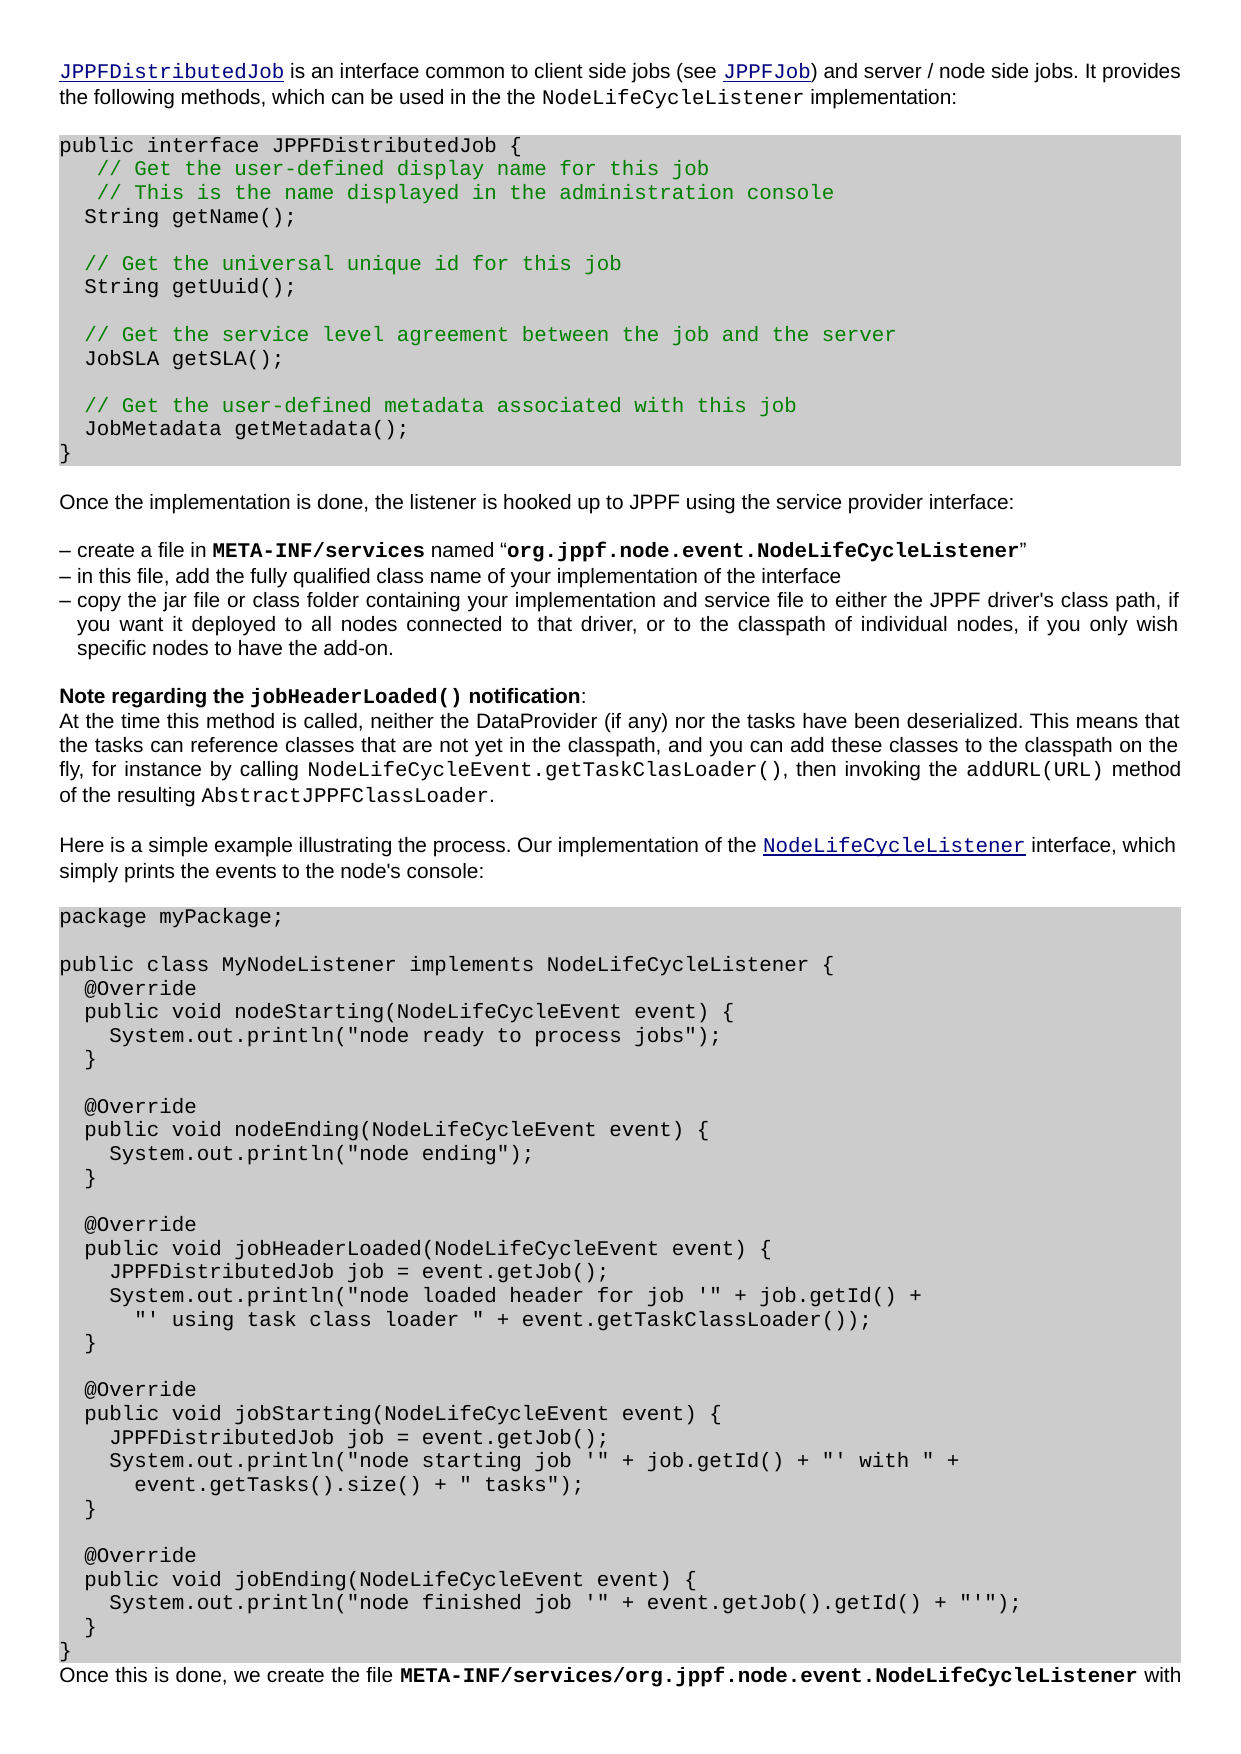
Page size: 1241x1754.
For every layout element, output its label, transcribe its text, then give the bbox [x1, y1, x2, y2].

text @Override [59, 1096, 1181, 1119]
text String getUuid(); [59, 277, 1181, 300]
text public void jobEnding(NodeLifeCycleEvent event) { [59, 1569, 1181, 1592]
text package myPackage; [59, 907, 1181, 930]
text Here is a simple example illustrating the process. Our implementation of the NodeLifeCycleListener interface, which simply prints the events to the node's console: [59, 833, 1181, 883]
text event.getTasks().size() + " tasks"); [59, 1474, 1181, 1498]
list copy the jar file or class folder containing your implementation and service file to either the JPPF driver's class path, if you want it deployed to all nodes connected to that driver, or to the classpath of individual nodes, if you only wish specific nodes to have the add-on. [59, 587, 1181, 659]
text JPPFDistributedJob is an interface common to client side jobs (see JPPFJob) and server / node side jobs. It provides the following methods, which can be used in the the NodeLifeCycleListener implementation: [59, 59, 1181, 111]
text } [59, 1332, 1181, 1356]
text System.out.println("node starting job '" + job.getId() + "' with " + [59, 1450, 1181, 1474]
list create a file in META-INF/services named “org.jppf.node.event.NodeLifeCycleListener” [59, 538, 1181, 563]
text // Get the user-defined display name for this job [59, 158, 1181, 182]
text public void jobStarting(NodeLifeCycleEvent event) { [59, 1403, 1181, 1427]
text JobSLA getSLA(); [59, 347, 1181, 371]
text // Get the service level agreement between the job and the server [59, 324, 1181, 347]
text Once the implementation is done, the listener is hooked up to JPPF using the service provider interface: [59, 490, 1181, 514]
text // This is the name displayed in the administration console [59, 182, 1181, 206]
text String getName(); [59, 206, 1181, 229]
text } [59, 1498, 1181, 1521]
text // Get the user-defined metadata associated with this job [59, 395, 1181, 418]
text JPPFDistributedJob job = event.getJob(); [59, 1261, 1181, 1285]
text Once this is done, we create the file META-INF/services/org.jppf.node.event.NodeLifeCycleListener with [59, 1663, 1181, 1689]
text public void jobHeaderLoaded(NodeLifeCycleEvent event) { [59, 1238, 1181, 1261]
text // Get the universal unique id for this job [59, 253, 1181, 277]
text @Override [59, 1379, 1181, 1403]
text System.out.println("node loaded header for job '" + job.getId() + [59, 1285, 1181, 1308]
text public interface JPPFDistributedJob { [59, 135, 1181, 158]
text System.out.println("node finished job '" + event.getJob().getId() + "'"); [59, 1592, 1181, 1616]
text } [59, 1167, 1181, 1190]
text } [59, 1616, 1181, 1639]
text @Override [59, 1214, 1181, 1238]
text "' using task class loader " + event.getTaskClassLoader()); [59, 1308, 1181, 1332]
text JPPFDistributedJob job = event.getJob(); [59, 1427, 1181, 1450]
text @Override [59, 977, 1181, 1001]
text } [59, 1048, 1181, 1072]
text JobMetadata getMetadata(); [59, 418, 1181, 442]
text System.out.println("node ending"); [59, 1143, 1181, 1167]
text @Override [59, 1545, 1181, 1569]
list in this file, add the fully qualified class name of your implementation of the interface [59, 563, 1181, 587]
text At the time this method is called, neither the DataProvider (if any) nor the tasks have been deserialized. This means that the tasks can reference classes that are not yet in the classpath, and you can add these classes to the classpath on the fly, for instance by calling NodeLifeCycleEvent.getTaskClasLoader(), then invoking the addURL(URL) method of the resulting AbstractJPPFClassLoader. [59, 709, 1181, 809]
text public class MyNodeListener implements NodeLifeCycleListener { [59, 954, 1181, 977]
text } [59, 442, 1181, 466]
text } [59, 1639, 1181, 1663]
text public void nodeStarting(NodeLifeCycleEvent event) { [59, 1001, 1181, 1025]
text System.out.println("node ready to process jobs"); [59, 1025, 1181, 1048]
text Note regarding the jobHeaderLoaded() notification: [59, 683, 1181, 709]
text public void nodeEnding(NodeLifeCycleEvent event) { [59, 1119, 1181, 1143]
